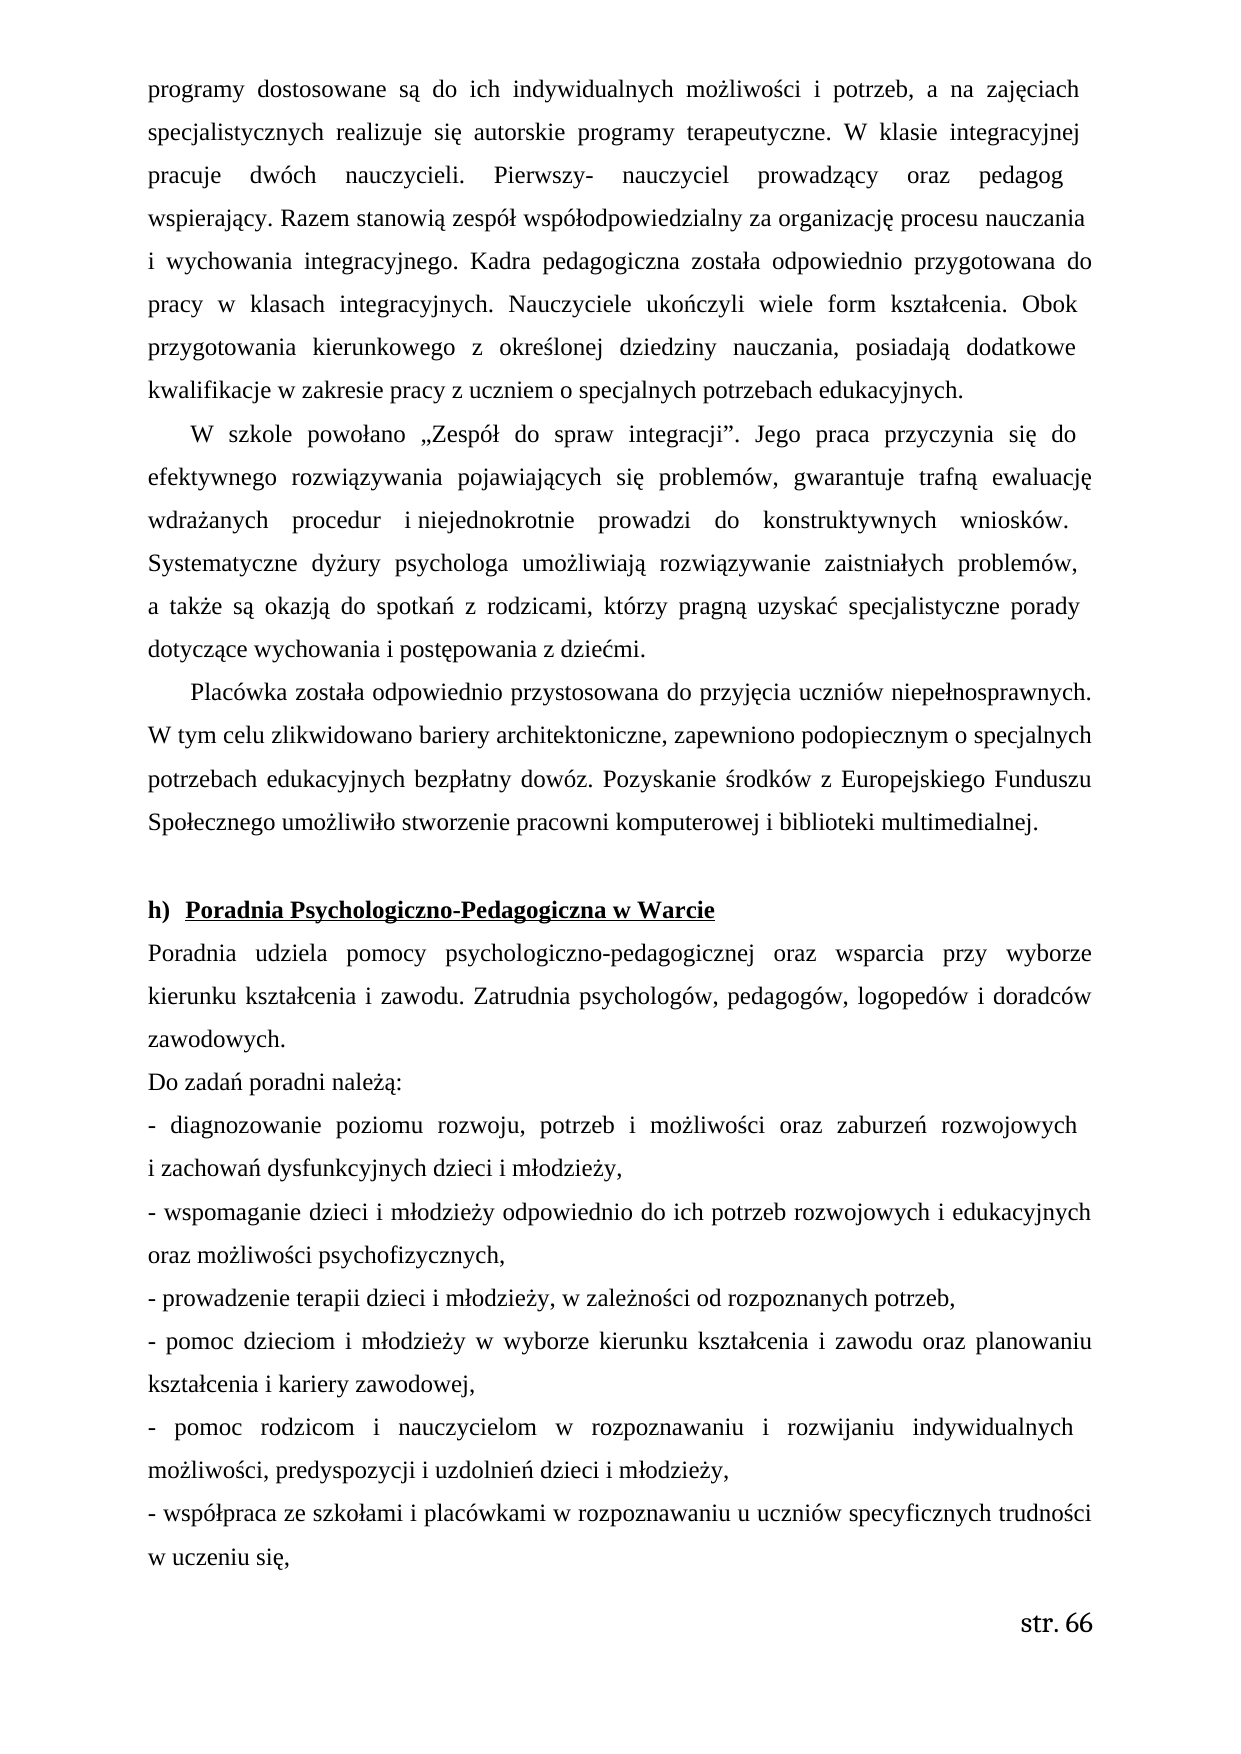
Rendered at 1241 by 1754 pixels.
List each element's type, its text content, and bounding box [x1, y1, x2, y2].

list Poradnia Psychologiczno-Pedagogiczna w Warcie [148, 895, 1093, 923]
list - pomoc rodzicom i nauczycielom w rozpoznawaniu i rozwijaniu indywidualnych możliwości, predyspozycji i uzdolnień dzieci i młodzieży, [148, 1412, 1093, 1484]
list - pomoc dzieciom i młodzieży w wyborze kierunku kształcenia i zawodu oraz planowaniu kształcenia i kariery zawodowej, [148, 1326, 1093, 1398]
list - wspomaganie dzieci i młodzieży odpowiednio do ich potrzeb rozwojowych i edukacyjnych oraz możliwości psychofizycznych, [148, 1197, 1093, 1268]
list - prowadzenie terapii dzieci i młodzieży, w zależności od rozpoznanych potrzeb, [148, 1283, 1093, 1312]
list - współpraca ze szkołami i placówkami w rozpoznawaniu u uczniów specyficznych trudności w uczeniu się, [148, 1498, 1093, 1570]
text Do zadań poradni należą: [148, 1067, 1093, 1096]
text Poradnia udziela pomocy psychologiczno-pedagogicznej oraz wsparcia przy wyborze kierunku kształcenia i zawodu. Zatrudnia psychologów, pedagogów, logopedów i doradców zawodowych. [148, 938, 1093, 1053]
text Placówka została odpowiednio przystosowana do przyjęcia uczniów niepełnosprawnych. W tym celu zlikwidowano bariery architektoniczne, zapewniono podopiecznym o specjalnych potrzebach edukacyjnych bezpłatny dowóz. Pozyskanie środków z Europejskiego Funduszu Społecznego umożliwiło stworzenie pracowni komputerowej i biblioteki multimedialnej. [148, 677, 1093, 836]
text programy dostosowane są do ich indywidualnych możliwości i potrzeb, a na zajęciach specjalistycznych realizuje się autorskie programy terapeutyczne. W klasie integracyjnej pracuje dwóch nauczycieli. Pierwszy- nauczyciel prowadzący oraz pedagog wspierający. Razem stanowią zespół współodpowiedzialny za organizację procesu nauczania i wychowania integracyjnego. Kadra pedagogiczna została odpowiednio przygotowana do pracy w klasach integracyjnych. Nauczyciele ukończyli wiele form kształcenia. Obok przygotowania kierunkowego z określonej dziedziny nauczania, posiadają dodatkowe kwalifikacje w zakresie pracy z uczniem o specjalnych potrzebach edukacyjnych. [148, 74, 1093, 404]
text W szkole powołano „Zespół do spraw integracji”. Jego praca przyczynia się do efektywnego rozwiązywania pojawiających się problemów, gwarantuje trafną ewaluację wdrażanych procedur i niejednokrotnie prowadzi do konstruktywnych wniosków. Systematyczne dyżury psychologa umożliwiają rozwiązywanie zaistniałych problemów, a także są okazją do spotkań z rodzicami, którzy pragną uzyskać specjalistyczne porady dotyczące wychowania i postępowania z dziećmi. [148, 419, 1093, 663]
list - diagnozowanie poziomu rozwoju, potrzeb i możliwości oraz zaburzeń rozwojowych i zachowań dysfunkcyjnych dzieci i młodzieży, [148, 1110, 1093, 1182]
